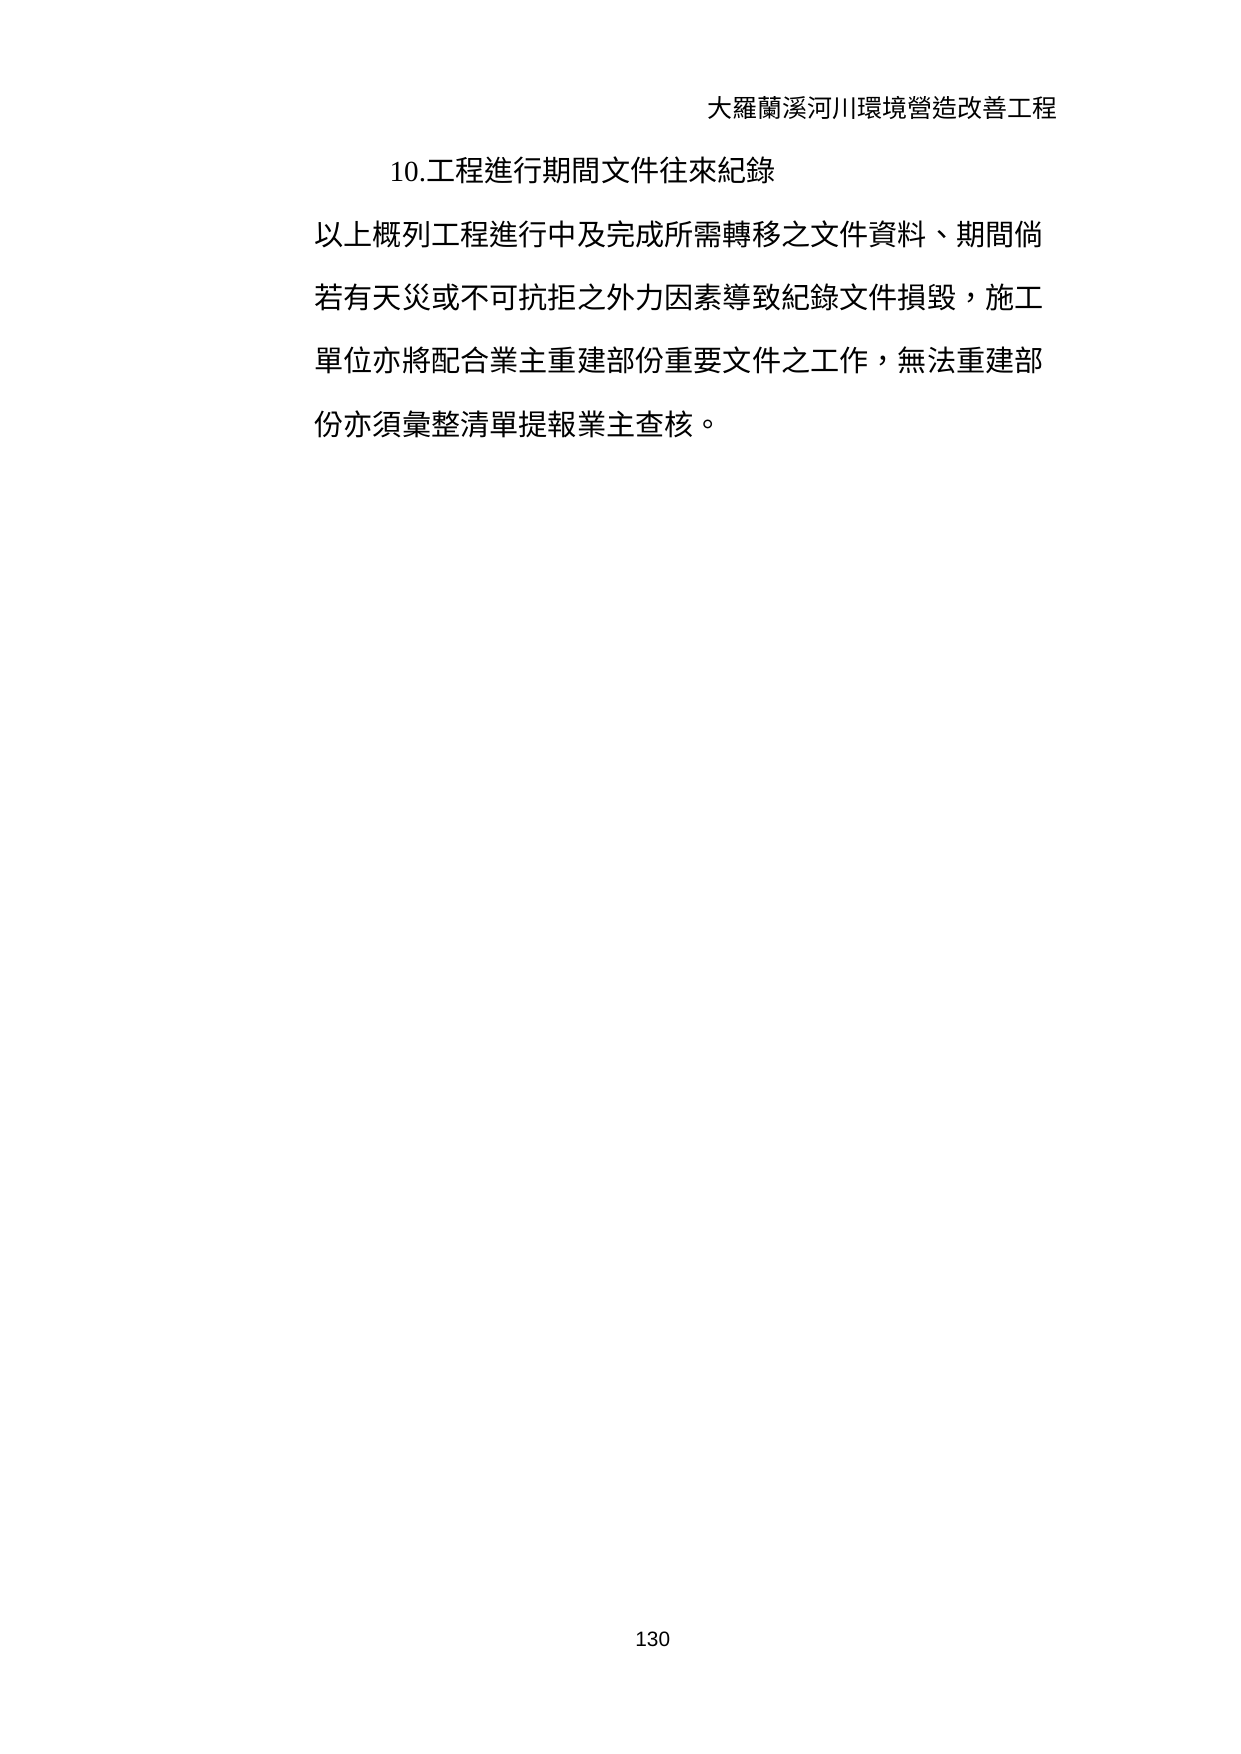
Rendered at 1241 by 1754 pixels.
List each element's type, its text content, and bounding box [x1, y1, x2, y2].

text 10.工程進行期間文件往來紀錄 [389, 148, 1057, 190]
text 以上概列工程進行中及完成所需轉移之文件資料、期間倘若有天災或不可抗拒之外力因素導致紀錄文件損毀，施工單位亦將配合業主重建部份重要文件之工作，無法重建部份亦須彙整清單提報業主查核。 [314, 211, 1057, 444]
